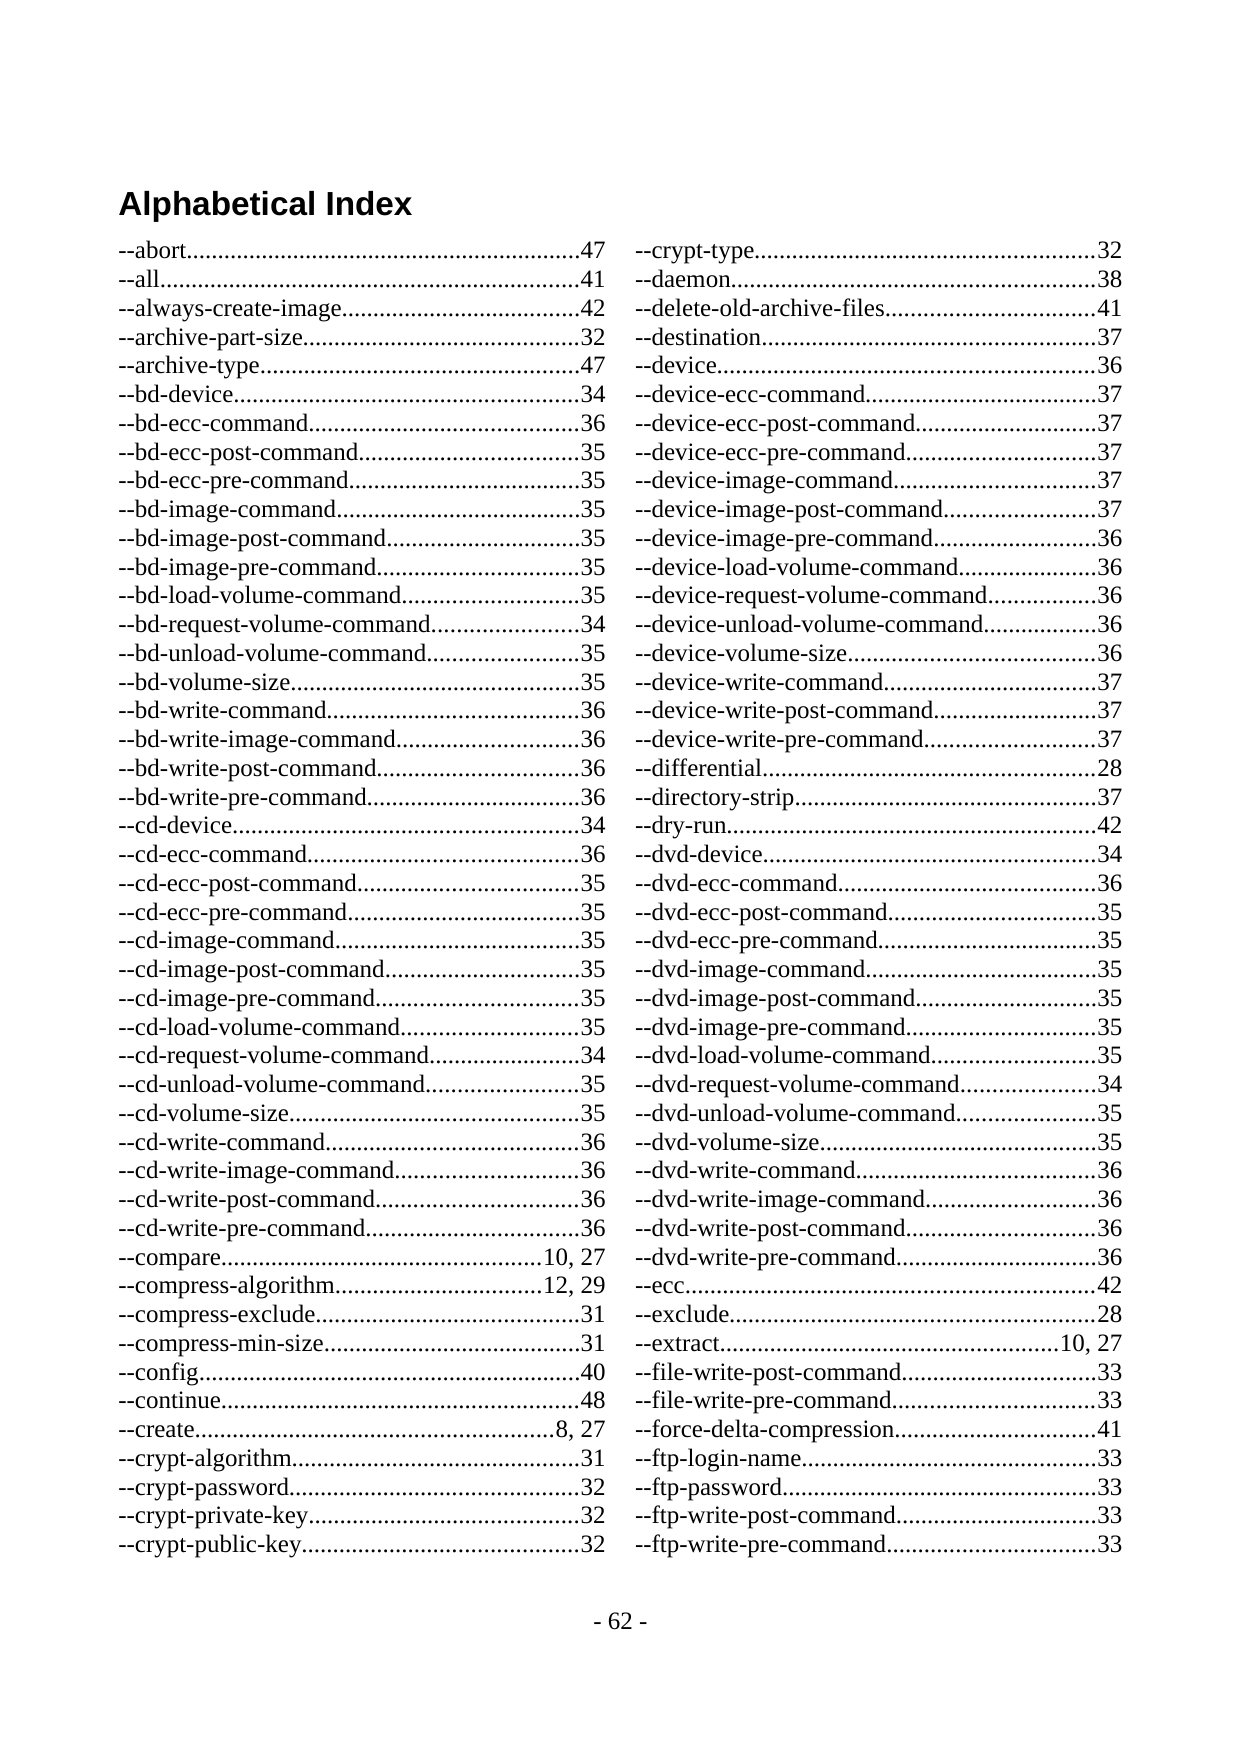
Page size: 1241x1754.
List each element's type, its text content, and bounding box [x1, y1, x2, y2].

text --dvd-ecc-command 36 [635, 868, 1122, 897]
text --directory-strip 37 [635, 782, 1122, 810]
text --abort 47 [118, 235, 605, 264]
text --ftp-write-pre-command 33 [635, 1529, 1122, 1558]
text --device-volume-size 36 [635, 638, 1122, 667]
text --dvd-ecc-post-command 35 [635, 897, 1122, 925]
text --device-ecc-pre-command 37 [635, 437, 1122, 465]
text --crypt-password 32 [118, 1472, 605, 1500]
text --bd-image-pre-command 35 [118, 552, 605, 580]
text --dvd-device 34 [635, 839, 1122, 868]
text --bd-ecc-pre-command 35 [118, 465, 605, 494]
text --ftp-login-name 33 [635, 1443, 1122, 1472]
text --dvd-image-command 35 [635, 954, 1122, 983]
text --device-write-post-command 37 [635, 695, 1122, 724]
text --bd-volume-size 35 [118, 667, 605, 695]
subtitle Alphabetical Index [118, 184, 1122, 223]
text --dvd-write-command 36 [635, 1155, 1122, 1184]
text --bd-ecc-command 36 [118, 408, 605, 437]
text --cd-volume-size 35 [118, 1098, 605, 1127]
text --bd-image-post-command 35 [118, 523, 605, 552]
text --dvd-volume-size 35 [635, 1127, 1122, 1155]
text --dvd-write-pre-command 36 [635, 1242, 1122, 1270]
text --dvd-image-pre-command 35 [635, 1012, 1122, 1040]
text --always-create-image 42 [118, 293, 605, 322]
text --cd-unload-volume-command 35 [118, 1069, 605, 1098]
text --cd-ecc-command 36 [118, 839, 605, 868]
text --crypt-public-key 32 [118, 1529, 605, 1558]
text --file-write-pre-command 33 [635, 1385, 1122, 1414]
text --force-delta-compression 41 [635, 1414, 1122, 1443]
text --cd-write-image-command 36 [118, 1155, 605, 1184]
text --dvd-load-volume-command 35 [635, 1040, 1122, 1069]
text --bd-image-command 35 [118, 494, 605, 523]
text --dvd-write-post-command 36 [635, 1213, 1122, 1242]
text --dvd-request-volume-command 34 [635, 1069, 1122, 1098]
text --bd-write-image-command 36 [118, 724, 605, 753]
text --bd-device 34 [118, 379, 605, 408]
text --device-image-pre-command 36 [635, 523, 1122, 552]
text --crypt-algorithm 31 [118, 1443, 605, 1472]
text --cd-load-volume-command 35 [118, 1012, 605, 1040]
text --ftp-write-post-command 33 [635, 1500, 1122, 1529]
text --compress-min-size 31 [118, 1328, 605, 1357]
text --dvd-ecc-pre-command 35 [635, 925, 1122, 954]
text --create 8, 27 [118, 1414, 605, 1443]
text --cd-image-command 35 [118, 925, 605, 954]
text --differential 28 [635, 753, 1122, 782]
text --dry-run 42 [635, 810, 1122, 839]
text --cd-write-pre-command 36 [118, 1213, 605, 1242]
text --bd-write-post-command 36 [118, 753, 605, 782]
text --device-write-pre-command 37 [635, 724, 1122, 753]
text --device-image-command 37 [635, 465, 1122, 494]
text --bd-request-volume-command 34 [118, 609, 605, 638]
text --device-load-volume-command 36 [635, 552, 1122, 580]
text --ecc 42 [635, 1270, 1122, 1299]
text --bd-unload-volume-command 35 [118, 638, 605, 667]
text --delete-old-archive-files 41 [635, 293, 1122, 322]
text --daemon 38 [635, 264, 1122, 293]
text --bd-load-volume-command 35 [118, 580, 605, 609]
text --bd-write-command 36 [118, 695, 605, 724]
text --cd-device 34 [118, 810, 605, 839]
text --dvd-unload-volume-command 35 [635, 1098, 1122, 1127]
text --compress-algorithm 12, 29 [118, 1270, 605, 1299]
text --crypt-type 32 [635, 235, 1122, 264]
text --device-request-volume-command 36 [635, 580, 1122, 609]
text --dvd-image-post-command 35 [635, 983, 1122, 1012]
text --device-ecc-post-command 37 [635, 408, 1122, 437]
text --dvd-write-image-command 36 [635, 1184, 1122, 1213]
text --cd-request-volume-command 34 [118, 1040, 605, 1069]
text --device-image-post-command 37 [635, 494, 1122, 523]
text --device 36 [635, 350, 1122, 379]
text --file-write-post-command 33 [635, 1357, 1122, 1385]
text --compress-exclude 31 [118, 1299, 605, 1328]
text --cd-write-post-command 36 [118, 1184, 605, 1213]
text --ftp-password 33 [635, 1472, 1122, 1500]
text --destination 37 [635, 322, 1122, 350]
text --bd-ecc-post-command 35 [118, 437, 605, 465]
text --all 41 [118, 264, 605, 293]
text --cd-image-pre-command 35 [118, 983, 605, 1012]
text --extract 10, 27 [635, 1328, 1122, 1357]
text --cd-ecc-pre-command 35 [118, 897, 605, 925]
text --compare 10, 27 [118, 1242, 605, 1270]
text --archive-part-size 32 [118, 322, 605, 350]
text --continue 48 [118, 1385, 605, 1414]
text --crypt-private-key 32 [118, 1500, 605, 1529]
text --cd-write-command 36 [118, 1127, 605, 1155]
text --bd-write-pre-command 36 [118, 782, 605, 810]
text --cd-image-post-command 35 [118, 954, 605, 983]
text --archive-type 47 [118, 350, 605, 379]
text --device-write-command 37 [635, 667, 1122, 695]
text --device-unload-volume-command 36 [635, 609, 1122, 638]
text --device-ecc-command 37 [635, 379, 1122, 408]
text --exclude 28 [635, 1299, 1122, 1328]
text --cd-ecc-post-command 35 [118, 868, 605, 897]
text --config 40 [118, 1357, 605, 1385]
